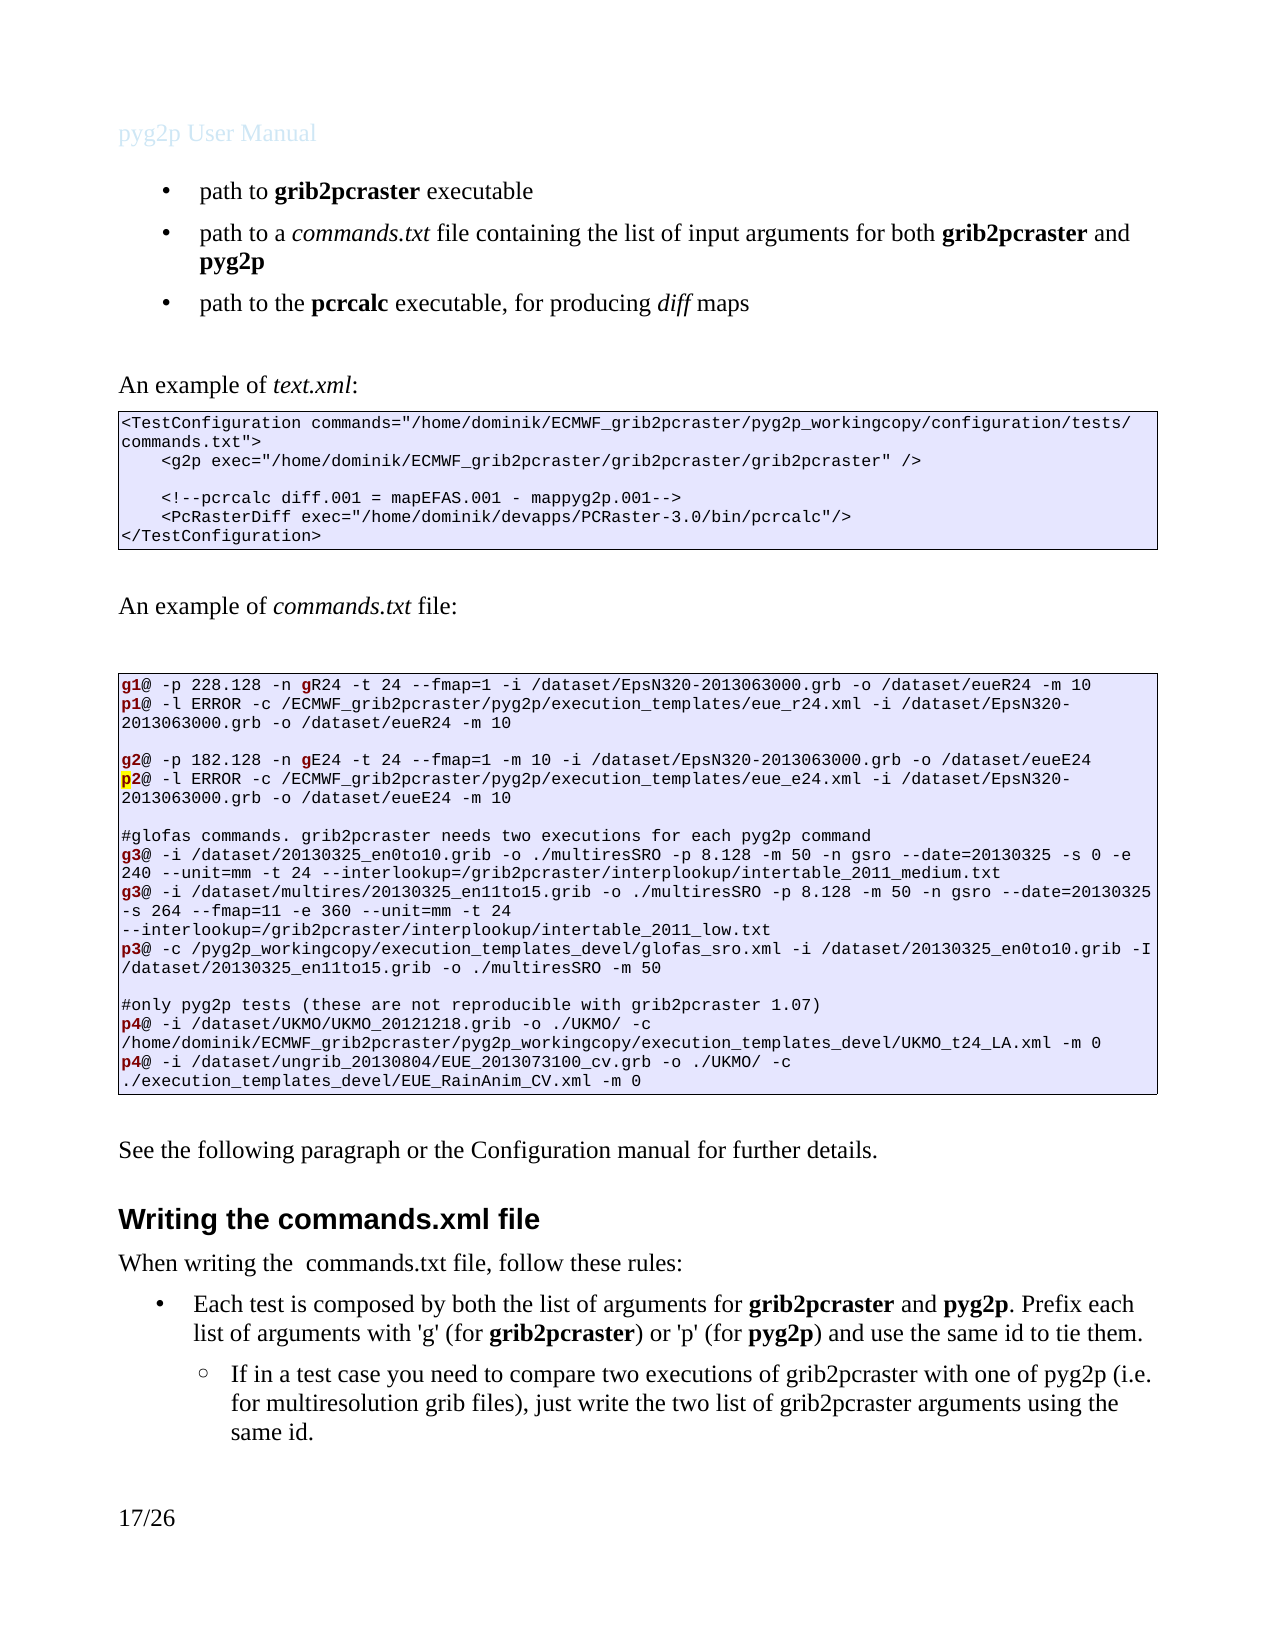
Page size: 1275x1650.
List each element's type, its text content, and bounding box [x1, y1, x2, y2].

text p3@ -c /pyg2p_workingcopy/execution_templates_devel/glofas_sro.xml -i /dataset/20130325_en0to10.grib -I /dataset/20130325_en11to15.grib -o ./multiresSRO -m 50 [119, 937, 1157, 975]
list path to grib2pcraster executable [162, 176, 1157, 205]
text g2@ -p 182.128 -n gE24 -t 24 --fmap=1 -m 10 -i /dataset/EpsN320-2013063000.grb -o /dataset/eueE24 [119, 749, 1157, 768]
text See the following paragraph or the Configuration manual for further details. [118, 1136, 1157, 1164]
list path to the pcrcalc executable, for producing diff maps [162, 288, 1157, 316]
text g1@ -p 228.128 -n gR24 -t 24 --fmap=1 -i /dataset/EpsN320-2013063000.grb -o /dataset/eueR24 -m 10 [119, 674, 1157, 692]
text p1@ -l ERROR -c /ECMWF_grib2pcraster/pyg2p/execution_templates/eue_r24.xml -i /dataset/EpsN320-2013063000.grb -o /dataset/eueR24 -m 10 [119, 692, 1157, 730]
text An example of text.xml: [118, 370, 1157, 399]
list If in a test case you need to compare two executions of grib2pcraster with one of pyg2p (i.e. for multiresolution grib files), just write the two list of grib2pcraster arguments using the same id. [193, 1359, 1157, 1445]
list path to a commands.txt file containing the list of input arguments for both grib2pcraster and pyg2p [162, 218, 1157, 275]
text #only pyg2p tests (these are not reproducible with grib2pcraster 1.07) [119, 994, 1157, 1013]
text <g2p exec="/home/dominik/ECMWF_grib2pcraster/grib2pcraster/grib2pcraster" /> [119, 449, 1157, 468]
text <!--pcrcalc diff.001 = mapEFAS.001 - mappyg2p.001--> [119, 487, 1157, 506]
text When writing the commands.txt file, follow these rules: [118, 1248, 1157, 1277]
text <TestConfiguration commands="/home/dominik/ECMWF_grib2pcraster/pyg2p_workingcopy/configuration/tests/commands.txt"> [119, 412, 1157, 449]
text g3@ -i /dataset/multires/20130325_en11to15.grib -o ./multiresSRO -p 8.128 -m 50 -n gsro --date=20130325 -s 264 --fmap=11 -e 360 --unit=mm -t 24 --interlookup=/grib2pcraster/interplookup/intertable_2011_low.txt [119, 881, 1157, 937]
text p4@ -i /dataset/ungrib_20130804/EUE_2013073100_cv.grb -o ./UKMO/ -c ./execution_templates_devel/EUE_RainAnim_CV.xml -m 0 [119, 1050, 1157, 1094]
subtitle Writing the commands.xml file [118, 1202, 1157, 1235]
text </TestConfiguration> [119, 524, 1157, 549]
list Each test is composed by both the list of arguments for grib2pcraster and pyg2p. Prefix each list of arguments with 'g' (for grib2pcraster) or 'p' (for pyg2p) and use the same id to tie them. [156, 1289, 1157, 1347]
text p4@ -i /dataset/UKMO/UKMO_20121218.grib -o ./UKMO/ -c /home/dominik/ECMWF_grib2pcraster/pyg2p_workingcopy/execution_templates_devel/UKMO_t24_LA.xml -m 0 [119, 1013, 1157, 1050]
text p2@ -l ERROR -c /ECMWF_grib2pcraster/pyg2p/execution_templates/eue_e24.xml -i /dataset/EpsN320-2013063000.grb -o /dataset/eueE24 -m 10 #glofas commands. grib2pcraster needs two executions for each pyg2p command [119, 768, 1157, 843]
text g3@ -i /dataset/20130325_en0to10.grib -o ./multiresSRO -p 8.128 -m 50 -n gsro --date=20130325 -s 0 -e 240 --unit=mm -t 24 --interlookup=/grib2pcraster/interplookup/intertable_2011_medium.txt [119, 843, 1157, 881]
text <PcRasterDiff exec="/home/dominik/devapps/PCRaster-3.0/bin/pcrcalc"/> [119, 506, 1157, 524]
text An example of commands.txt file: [118, 591, 1157, 619]
